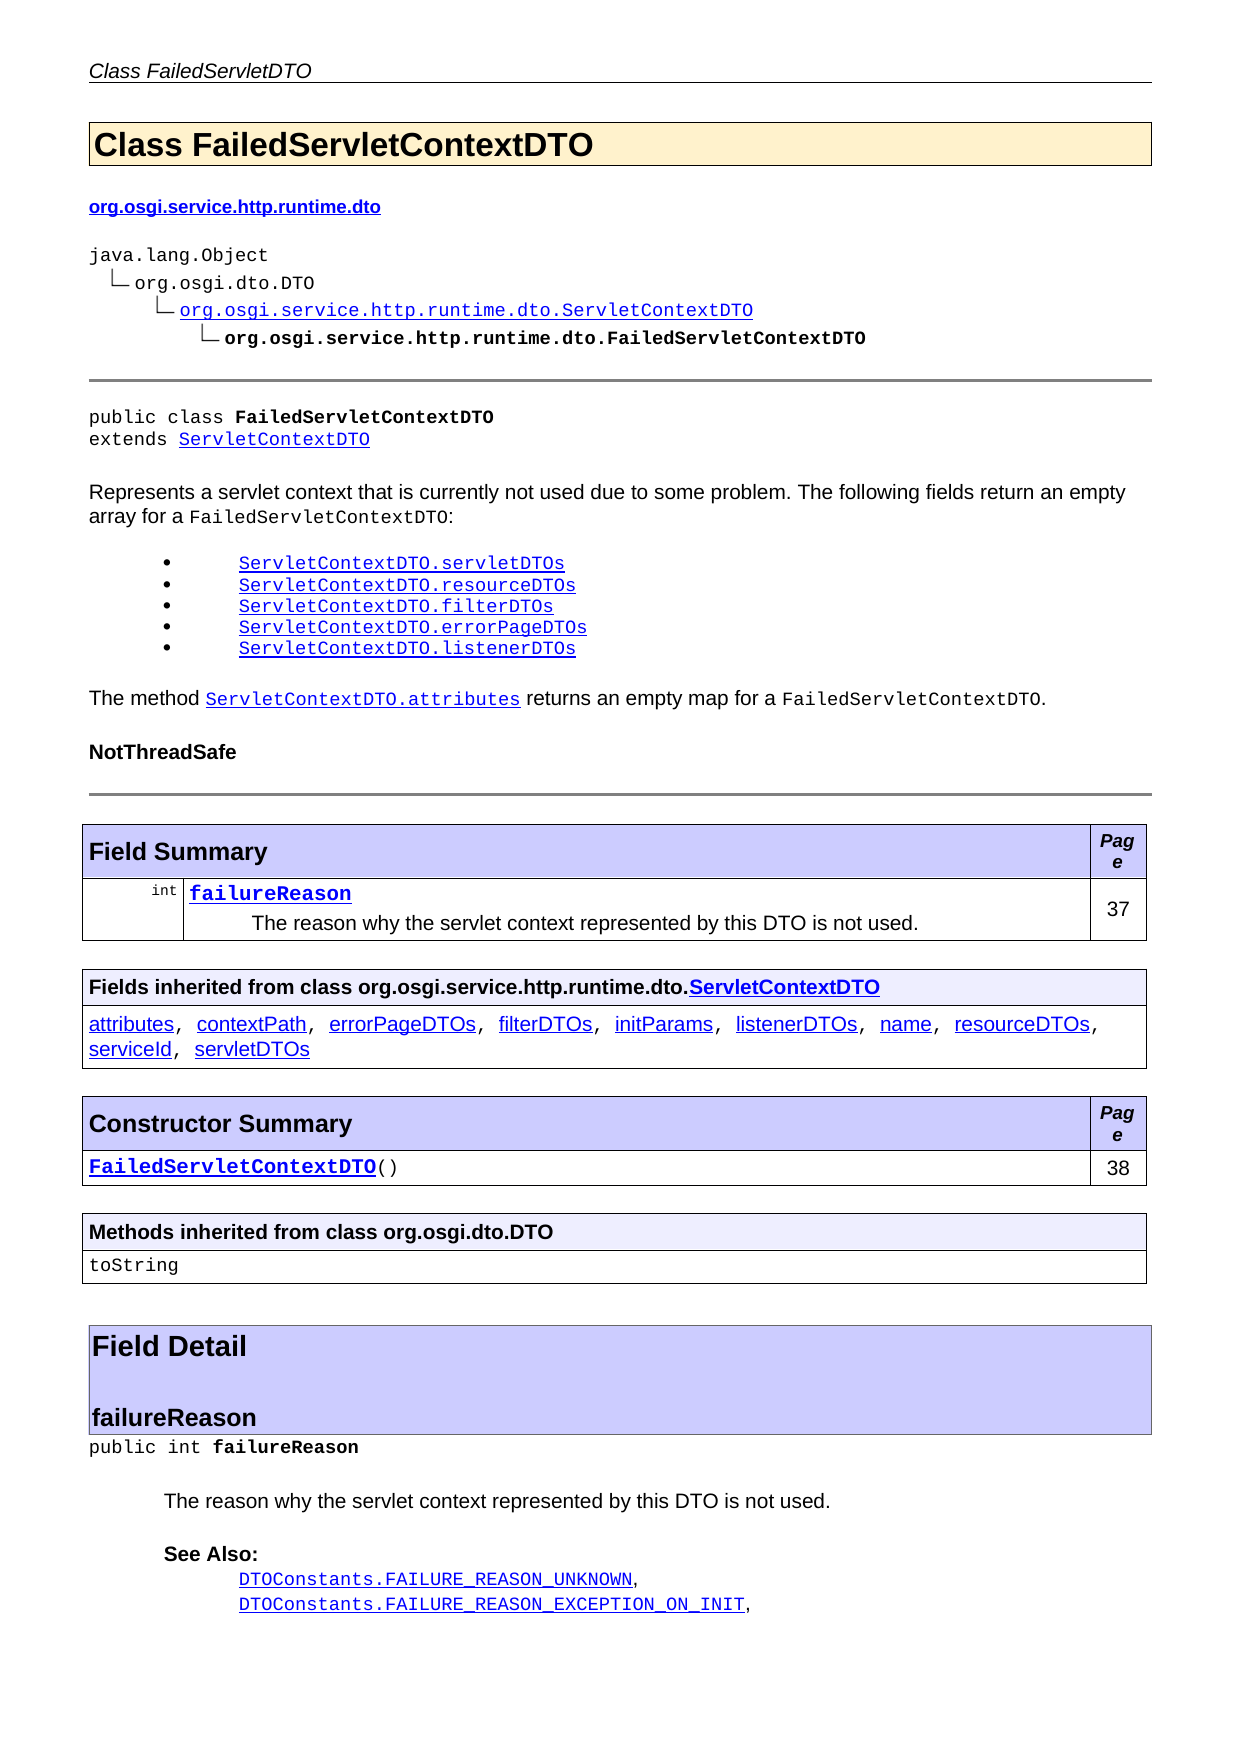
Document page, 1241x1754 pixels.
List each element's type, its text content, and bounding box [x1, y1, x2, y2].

table_header Methods inherited from class org.osgi.dto.DTO [83, 1214, 1146, 1249]
text public int failureReason [88, 1438, 1152, 1459]
text org.osgi.service.http.runtime.dto.FailedServletContextDTO [88, 322, 1152, 350]
text java.lang.Object [88, 246, 1152, 267]
list ServletContextDTO.errorPageDTOs [163, 618, 1152, 639]
text Represents a servlet context that is currently not used due to some problem. The following fields return an empty array for a FailedServletContextDTO: [88, 480, 1152, 529]
table_cell int [83, 879, 183, 940]
table_cell 37 [1091, 879, 1146, 940]
table_cell failureReason The reason why the servlet context represented by this DTO is not used. [184, 879, 1090, 940]
list ServletContextDTO.resourceDTOs [163, 575, 1152, 597]
subtitle Field Detail [90, 1326, 1151, 1362]
table_cell FailedServletContextDTO() [83, 1151, 1090, 1184]
table_cell 38 [1091, 1151, 1146, 1184]
text org.osgi.service.http.runtime.dto [88, 195, 1152, 217]
text DTOConstants.FAILURE_REASON_UNKNOWN, DTOConstants.FAILURE_REASON_EXCEPTION_ON_INIT, [238, 1566, 1152, 1616]
picture [111, 267, 135, 290]
text org.osgi.service.http.runtime.dto.ServletContextDTO [88, 295, 1152, 322]
table_header Constructor Summary [83, 1097, 1090, 1150]
text extends ServletContextDTO [88, 429, 1152, 451]
subtitle failureReason [90, 1400, 1151, 1434]
text The method ServletContextDTO.attributes returns an empty map for a FailedServletContextDTO. [88, 685, 1152, 711]
table_cell toString [83, 1251, 1146, 1283]
list ServletContextDTO.filterDTOs [163, 597, 1152, 618]
table_header Field Summary [83, 825, 1090, 877]
list ServletContextDTO.servletDTOs [163, 554, 1152, 575]
table_cell attributes, contextPath, errorPageDTOs, filterDTOs, initParams, listenerDTOs, name, resourceDTOs, serviceId, servletDTOs [83, 1006, 1146, 1067]
text NotThreadSafe [88, 740, 1152, 764]
picture [201, 322, 225, 345]
text org.osgi.dto.DTO [88, 267, 1152, 295]
text See Also: [163, 1542, 1152, 1566]
text public class FailedServletContextDTO [88, 408, 1152, 429]
table_header Page [1091, 825, 1146, 877]
subtitle Class FailedServletContextDTO [90, 123, 1151, 165]
picture [156, 295, 180, 317]
list ServletContextDTO.listenerDTOs [163, 639, 1152, 660]
table_header Fields inherited from class org.osgi.service.http.runtime.dto.ServletContextDTO [83, 970, 1146, 1005]
text The reason why the servlet context represented by this DTO is not used. [163, 1488, 1152, 1512]
table_header Page [1091, 1097, 1146, 1150]
